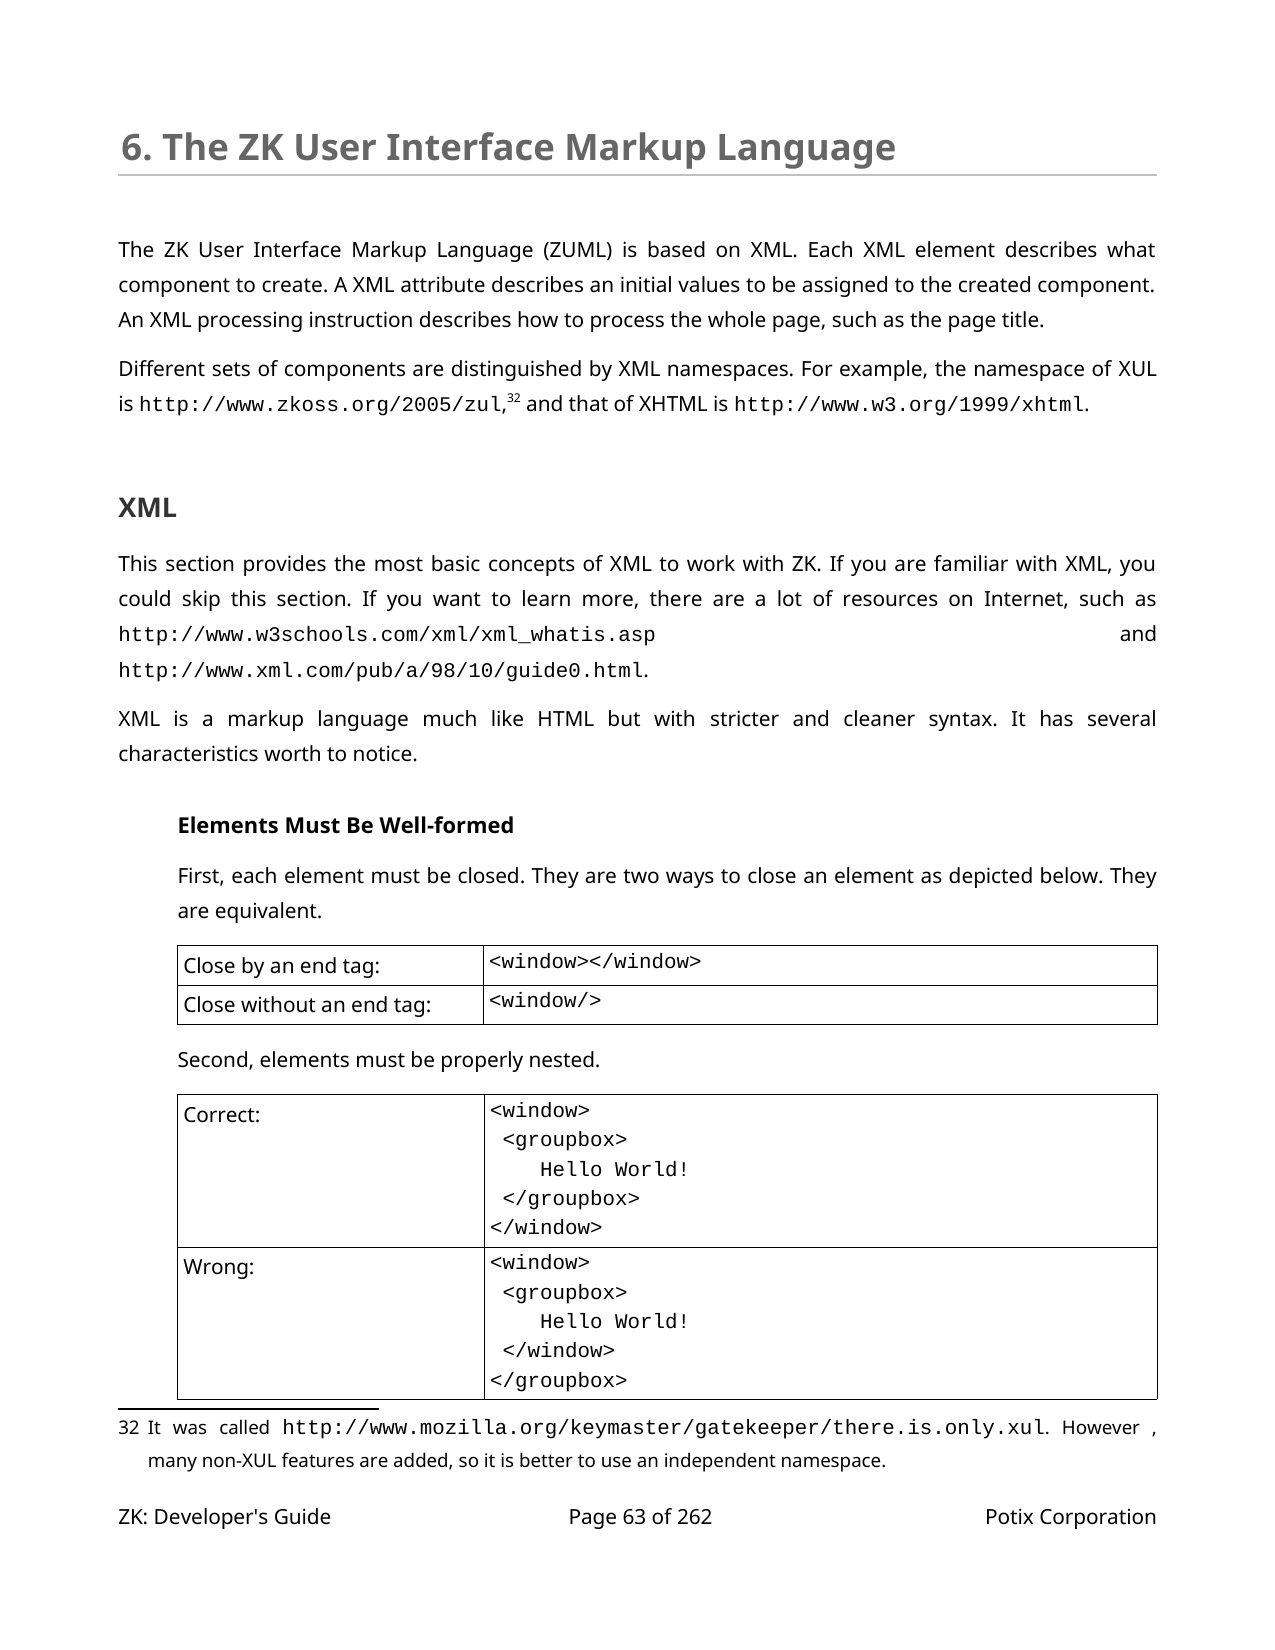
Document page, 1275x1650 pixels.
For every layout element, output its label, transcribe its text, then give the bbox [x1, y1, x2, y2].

subtitle 6. The ZK User Interface Markup Language [118, 118, 1157, 174]
text This section provides the most basic concepts of XML to work with ZK. If you are familiar with XML, you could skip this section. If you want to learn more, there are a lot of resources on Internet, such as http://www.w3schools.com/xml/xml_whatis.asp and http://www.xml.com/pub/a/98/10/guide0.html. [118, 549, 1157, 684]
table_cell Close without an end tag: [178, 986, 483, 1024]
text Second, elements must be properly nested. [177, 1045, 1157, 1073]
subtitle Elements Must Be Well-formed [177, 810, 1157, 840]
table_cell <window> <groupbox> Hello World! </window> </groupbox> [485, 1248, 1157, 1399]
table_cell <window/> [484, 986, 1157, 1024]
text The ZK User Interface Markup Language (ZUML) is based on XML. Each XML element describes what component to create. A XML attribute describes an initial values to be assigned to the created component. An XML processing instruction describes how to process the whole page, such as the page title. [118, 235, 1157, 333]
table_header <window> <groupbox> Hello World! </groupbox> </window> [485, 1095, 1157, 1247]
text First, each element must be closed. They are two ways to close an element as depicted below. They are equivalent. [177, 861, 1157, 924]
table_cell Wrong: [178, 1248, 484, 1399]
subtitle XML [118, 489, 1157, 526]
text Different sets of components are distinguished by XML namespaces. For example, the namespace of XUL is http://www.zkoss.org/2005/zul, and that of XHTML is http://www.w3.org/1999/xhtml. [118, 354, 1157, 418]
table_header Close by an end tag: [178, 946, 483, 985]
text XML is a markup language much like HTML but with stricter and cleaner syntax. It has several characteristics worth to notice. [118, 704, 1157, 768]
table_header <window></window> [484, 946, 1157, 985]
table_header Correct: [178, 1095, 484, 1247]
text It was called http://www.mozilla.org/keymaster/gatekeeper/there.is.only.xul. However , many non-XUL features are added, so it is better to use an independent namespace. [118, 1415, 1157, 1473]
